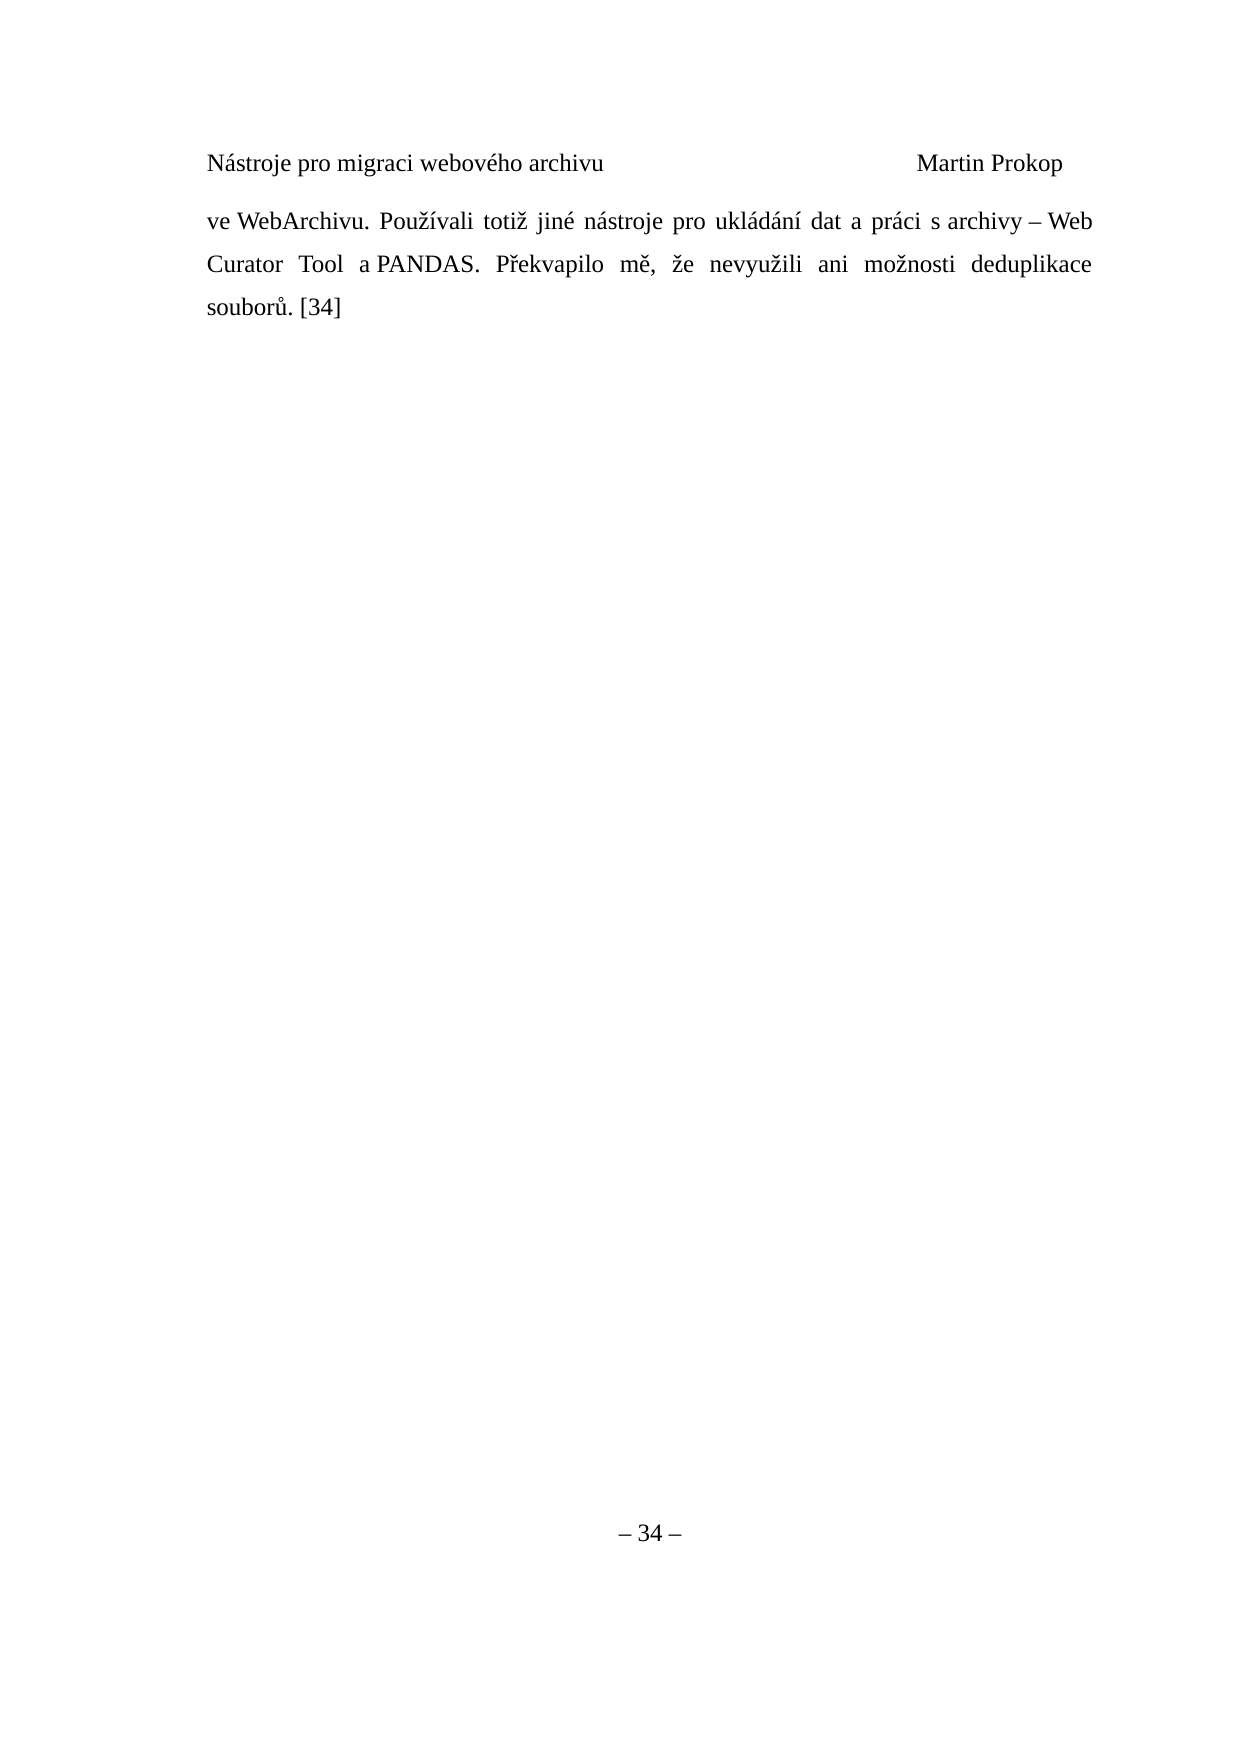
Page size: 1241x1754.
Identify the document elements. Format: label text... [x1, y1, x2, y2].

text ve WebArchivu. Používali totiž jiné nástroje pro ukládání dat a práci s archivy – Web Curator Tool a PANDAS. Překvapilo mě, že nevyužili ani možnosti deduplikace souborů. [34] [207, 206, 1093, 321]
